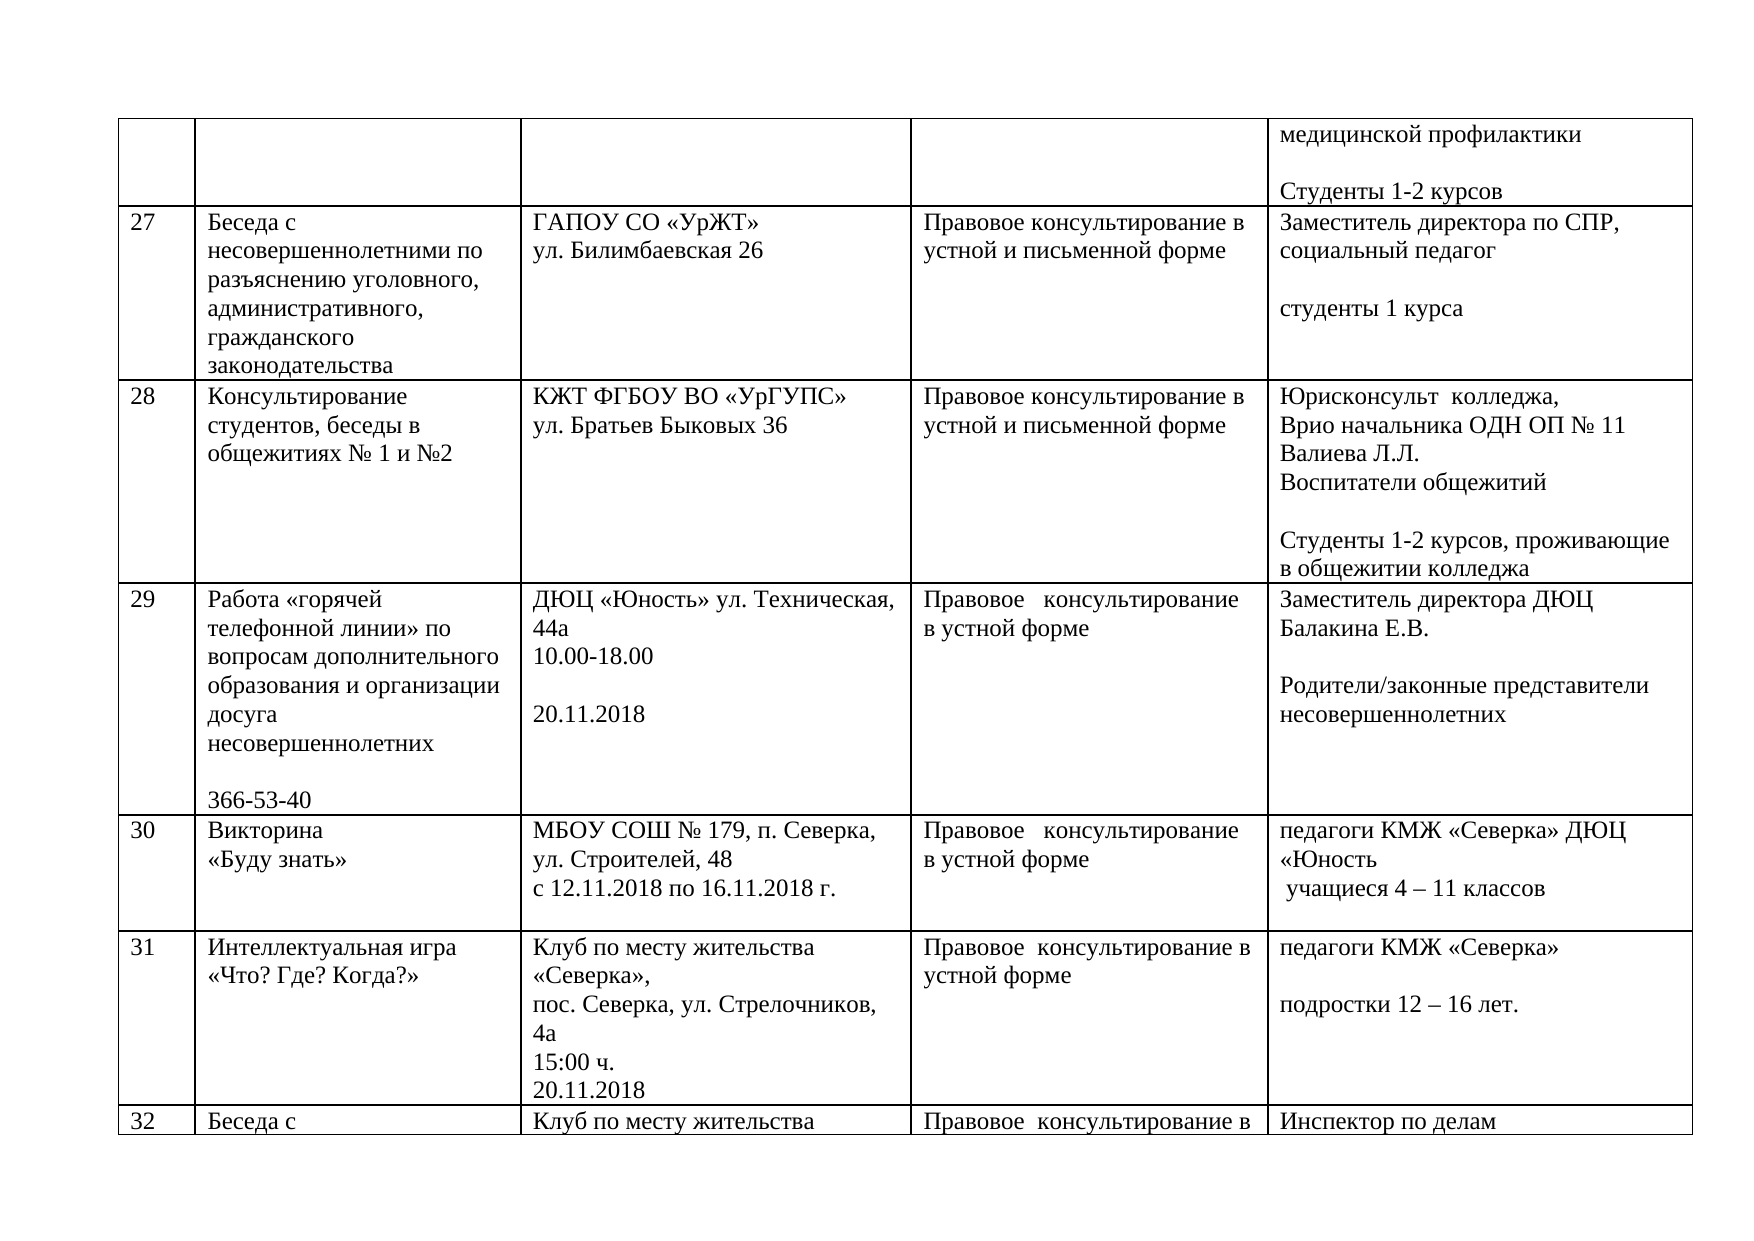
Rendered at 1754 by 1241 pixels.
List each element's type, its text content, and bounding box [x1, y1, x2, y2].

table_cell ГАПОУ СО «УрЖТ» ул. Билимбаевская 26 [522, 207, 910, 379]
table_cell Беседа с несовершеннолетними по разъяснению уголовного, административного, гражданского законодательства [196, 207, 520, 379]
table_cell Правовое консультирование в устной форме [912, 584, 1267, 814]
table_cell КЖТ ФГБОУ ВО «УрГУПС» ул. Братьев Быковых 36 [522, 381, 910, 582]
table_cell Юрисконсульт колледжа, Врио начальника ОДН ОП № 11 Валиева Л.Л. Воспитатели общежитий Студенты 1-2 курсов, проживающие в общежитии колледжа [1269, 381, 1692, 582]
table_cell МБОУ СОШ № 179, п. Северка, ул. Строителей, 48 с 12.11.2018 по 16.11.2018 г. [522, 816, 910, 930]
table_cell Заместитель директора по СПР, социальный педагог студенты 1 курса [1269, 207, 1692, 379]
table_cell Клуб по месту жительства [522, 1106, 910, 1134]
table_cell [522, 119, 910, 205]
table_cell Консультирование студентов, беседы в общежитиях № 1 и №2 [196, 381, 520, 582]
table_cell медицинской профилактики Студенты 1-2 курсов [1269, 119, 1692, 205]
table_cell 30 [119, 816, 194, 930]
table_cell Беседа с [196, 1106, 520, 1134]
table_cell Клуб по месту жительства «Северка», пос. Северка, ул. Стрелочников, 4а 15:00 ч. 20.11.2018 [522, 932, 910, 1104]
table_cell Работа «горячей телефонной линии» по вопросам дополнительного образования и организации досуга несовершеннолетних 366-53-40 [196, 584, 520, 814]
table_cell 31 [119, 932, 194, 1104]
table_cell [196, 119, 520, 205]
table_cell [119, 119, 194, 205]
table_cell 27 [119, 207, 194, 379]
table_cell Правовое консультирование в устной форме [912, 816, 1267, 930]
table_cell ДЮЦ «Юность» ул. Техническая, 44а 10.00-18.00 20.11.2018 [522, 584, 910, 814]
table_cell Викторина «Буду знать» [196, 816, 520, 930]
table_cell Интеллектуальная игра «Что? Где? Когда?» [196, 932, 520, 1104]
table_cell педагоги КМЖ «Северка» подростки 12 – 16 лет. [1269, 932, 1692, 1104]
table_cell Правовое консультирование в [912, 1106, 1267, 1134]
table_cell педагоги КМЖ «Северка» ДЮЦ «Юность учащиеся 4 – 11 классов [1269, 816, 1692, 930]
table_cell 28 [119, 381, 194, 582]
table_cell 29 [119, 584, 194, 814]
table_cell Инспектор по делам [1269, 1106, 1692, 1134]
table_cell 32 [119, 1106, 194, 1134]
table_cell Правовое консультирование в устной форме [912, 932, 1267, 1104]
table_cell Правовое консультирование в устной и письменной форме [912, 207, 1267, 379]
table_cell [912, 119, 1267, 205]
table_cell Правовое консультирование в устной и письменной форме [912, 381, 1267, 582]
table_cell Заместитель директора ДЮЦ Балакина Е.В. Родители/законные представители несовершеннолетних [1269, 584, 1692, 814]
